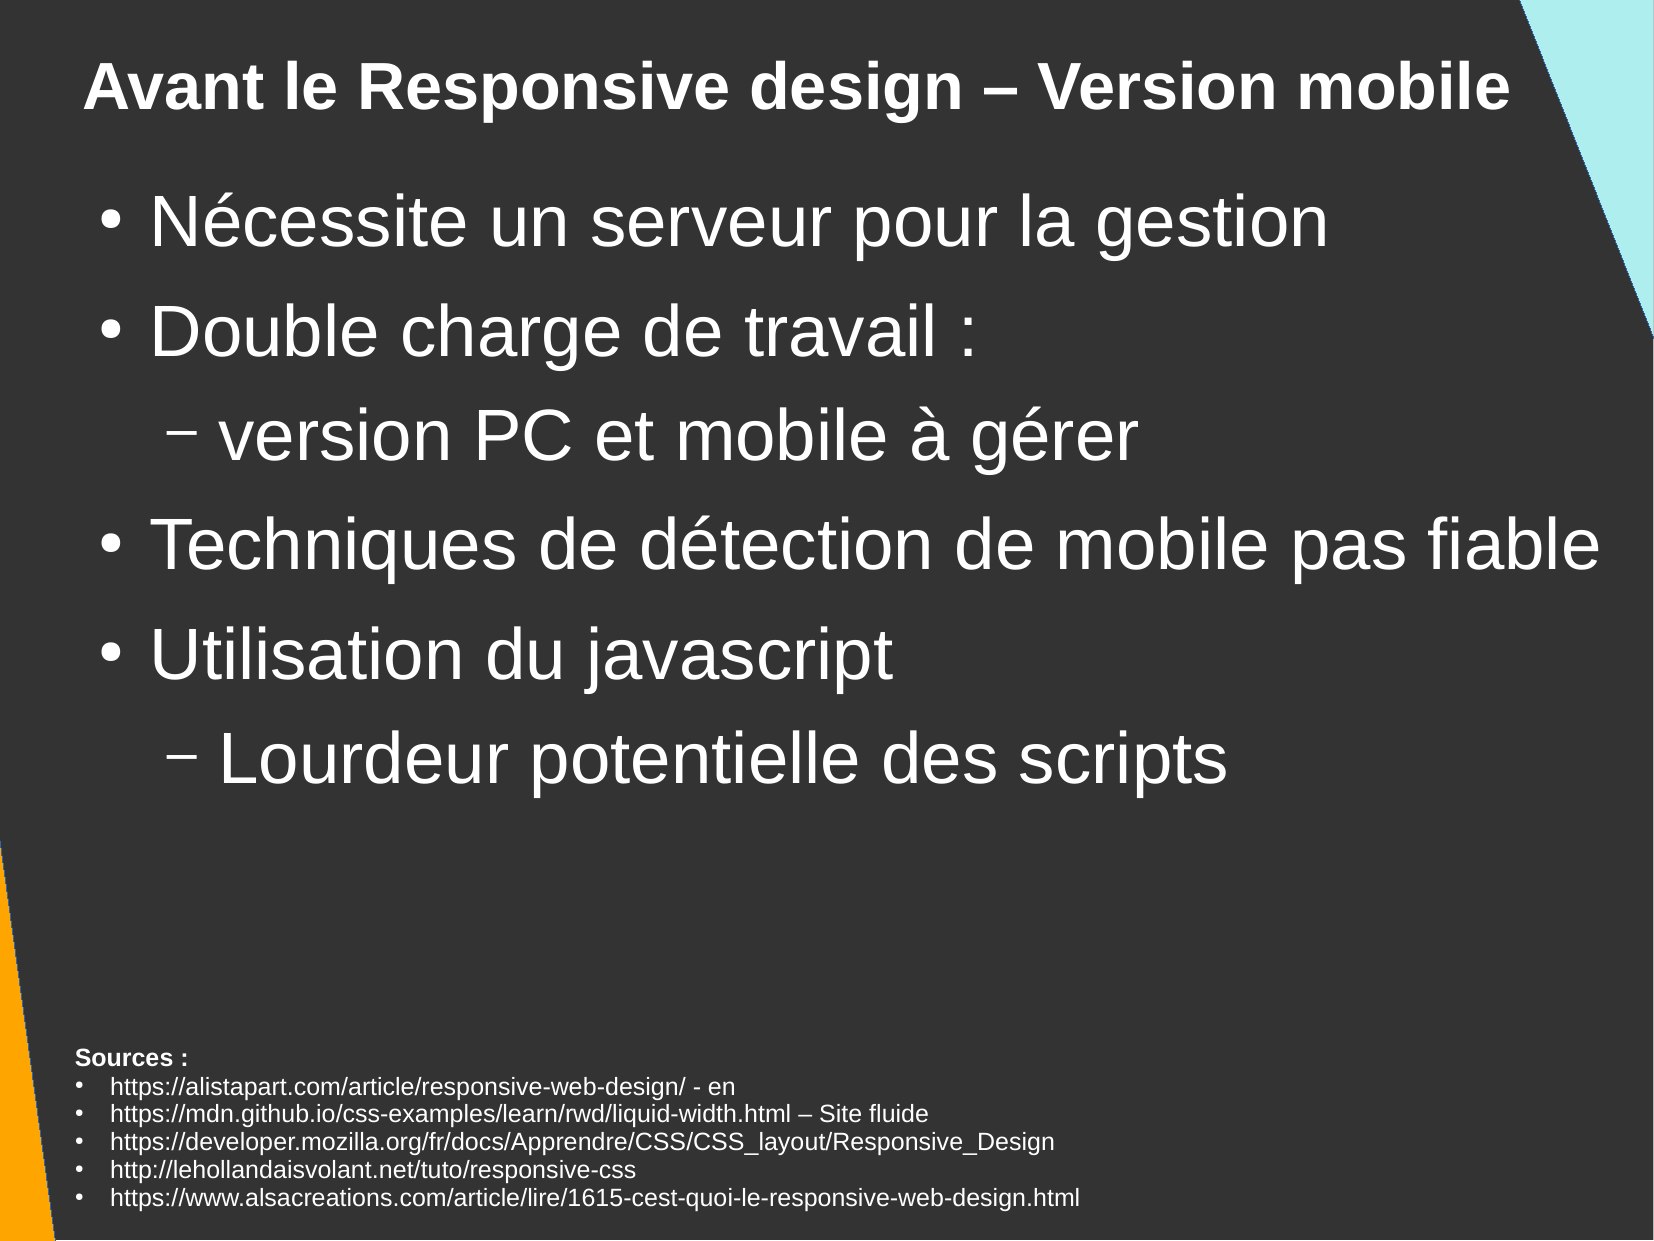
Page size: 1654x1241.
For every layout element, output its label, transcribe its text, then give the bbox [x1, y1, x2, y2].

text_box [0, 840, 56, 1241]
text_box Sources : https://alistapart.com/article/responsive-web-design/ - en https://mdn.github.io/css-examples/learn/rwd/liquid-width.html – Site fluide https://developer.mozilla.org/fr/docs/Apprendre/CSS/CSS_layout/Responsive_Design http://lehollandaisvolant.net/tuto/responsive-css https://www.alsacreations.com/article/lire/1615-cest-quoi-le-responsive-web-design.html [60, 1036, 1546, 1220]
list Nécessite un serveur pour la gestion Double charge de travail : version PC et mobile à gérer Techniques de détection de mobile pas fiable Utilisation du javascript Lourdeur potentielle des scripts [80, 180, 1605, 827]
title Avant le Responsive design – Version mobile [82, 49, 1571, 152]
text_box [1519, 0, 1654, 339]
